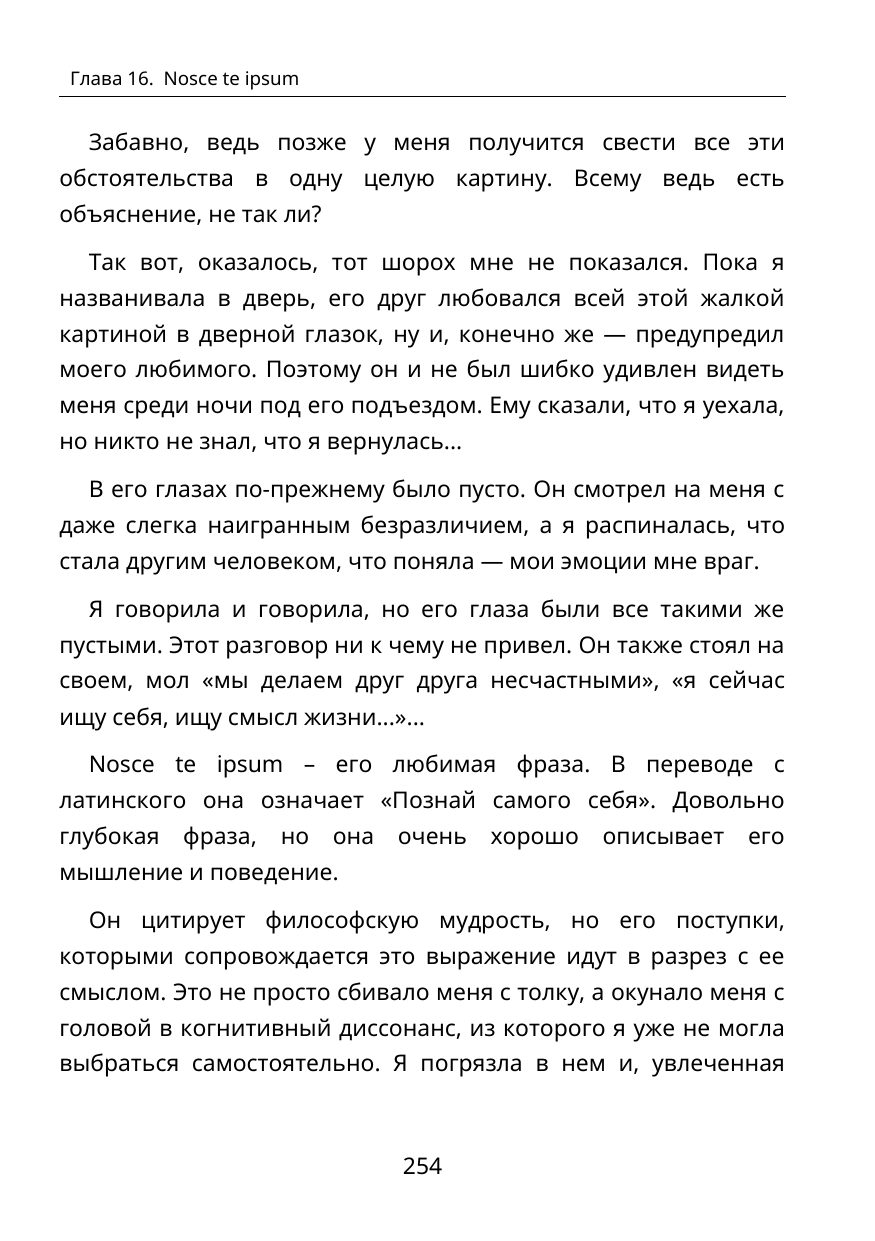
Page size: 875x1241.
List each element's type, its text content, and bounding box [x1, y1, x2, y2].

text Забавно, ведь позже у меня получится свести все эти обстоятельства в одну целую картину. Всему ведь есть объяснение, не так ли? [59, 126, 786, 229]
text Nosce te ipsum – его любимая фраза. В переводе с латинского она означает «Познай самого себя». Довольно глубокая фраза, но она очень хорошо описывает его мышление и поведение. [59, 748, 786, 887]
text Он цитирует философскую мудрость, но его поступки, которыми сопровождается это выражение идут в разрез с ее смыслом. Это не просто сбивало меня с толку, а окунало меня с головой в когнитивный диссонанс, из которого я уже не могла выбраться самостоятельно. Я погрязла в нем и, увлеченная [59, 904, 786, 1079]
text Я говорила и говорила, но его глаза были все такими же пустыми. Этот разговор ни к чему не привел. Он также стоял на своем, мол «мы делаем друг друга несчастными», «я сейчас ищу себя, ищу смысл жизни...»... [59, 593, 786, 732]
text Так вот, оказалось, тот шорох мне не показался. Пока я названивала в дверь, его друг любовался всей этой жалкой картиной в дверной глазок, ну и, конечно же — предупредил моего любимого. Поэтому он и не был шибко удивлен видеть меня среди ночи под его подъездом. Ему сказали, что я уехала, но никто не знал, что я вернулась... [59, 246, 786, 457]
text В его глазах по-прежнему было пусто. Он смотрел на меня с даже слегка наигранным безразличием, а я распиналась, что стала другим человеком, что поняла — мои эмоции мне враг. [59, 473, 786, 576]
